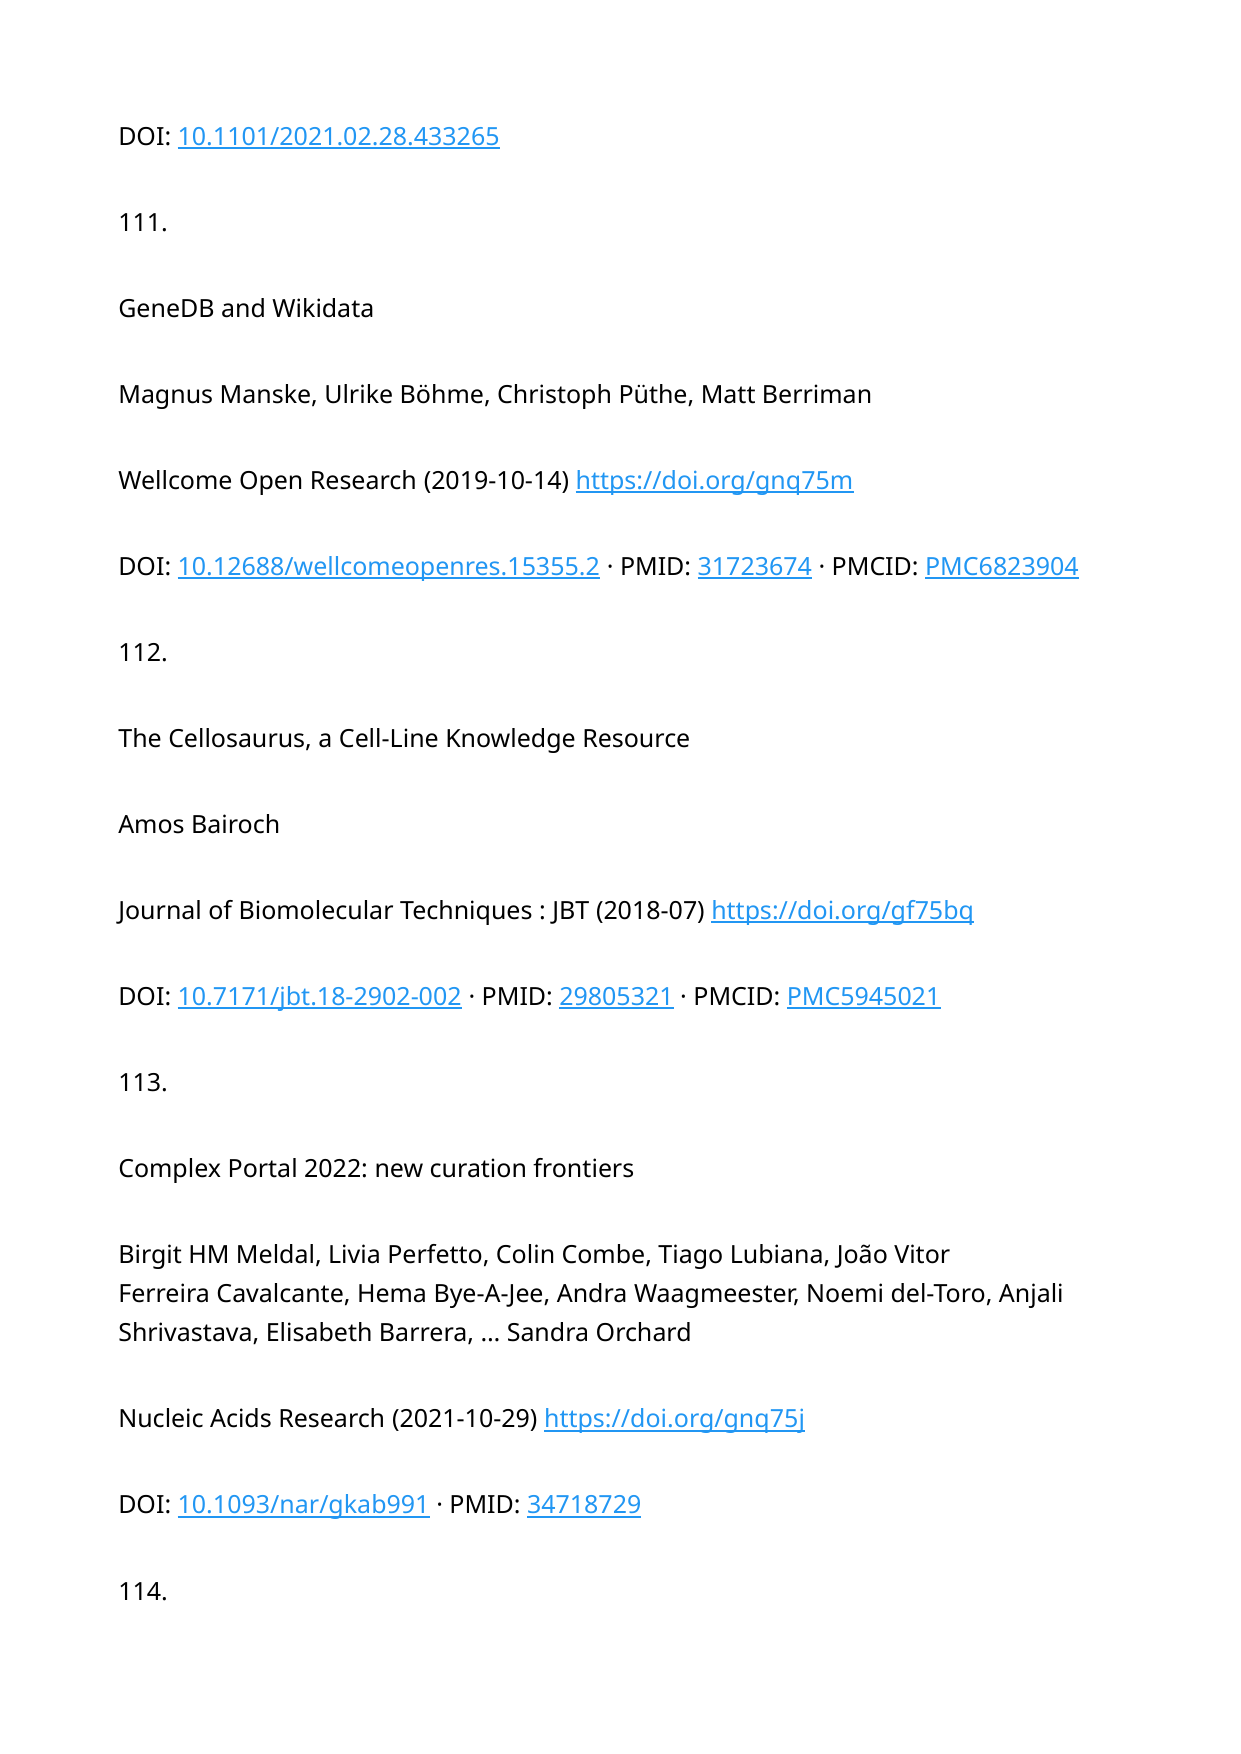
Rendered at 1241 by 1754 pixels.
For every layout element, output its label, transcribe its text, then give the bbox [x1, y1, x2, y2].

text 112. [118, 634, 1122, 668]
text Wellcome Open Research (2019-10-14) https://doi.org/gnq75m [118, 462, 1122, 496]
text GeneDB and Wikidata [118, 290, 1122, 324]
text Complex Portal 2022: new curation frontiers [118, 1151, 1122, 1185]
text 111. [118, 204, 1122, 238]
text DOI: 10.7171/jbt.18-2902-002 · PMID: 29805321 · PMCID: PMC5945021 [118, 978, 1122, 1013]
text Birgit HM Meldal, Livia Perfetto, Colin Combe, Tiago Lubiana, João Vitor Ferreira Cavalcante, Hema Bye-A-Jee, Andra Waagmeester, Noemi del-Toro, Anjali Shrivastava, Elisabeth Barrera, … Sandra Orchard [118, 1237, 1122, 1349]
text Nucleic Acids Research (2021-10-29) https://doi.org/gnq75j [118, 1401, 1122, 1435]
text DOI: 10.1093/nar/gkab991 · PMID: 34718729 [118, 1487, 1122, 1521]
text 114. [118, 1573, 1122, 1607]
text DOI: 10.12688/wellcomeopenres.15355.2 · PMID: 31723674 · PMCID: PMC6823904 [118, 548, 1122, 582]
text Amos Bairoch [118, 806, 1122, 841]
text Journal of Biomolecular Techniques : JBT (2018-07) https://doi.org/gf75bq [118, 892, 1122, 927]
text 113. [118, 1064, 1122, 1099]
text The Cellosaurus, a Cell-Line Knowledge Resource [118, 720, 1122, 754]
text Magnus Manske, Ulrike Böhme, Christoph Püthe, Matt Berriman [118, 376, 1122, 410]
text DOI: 10.1101/2021.02.28.433265 [118, 118, 1122, 152]
